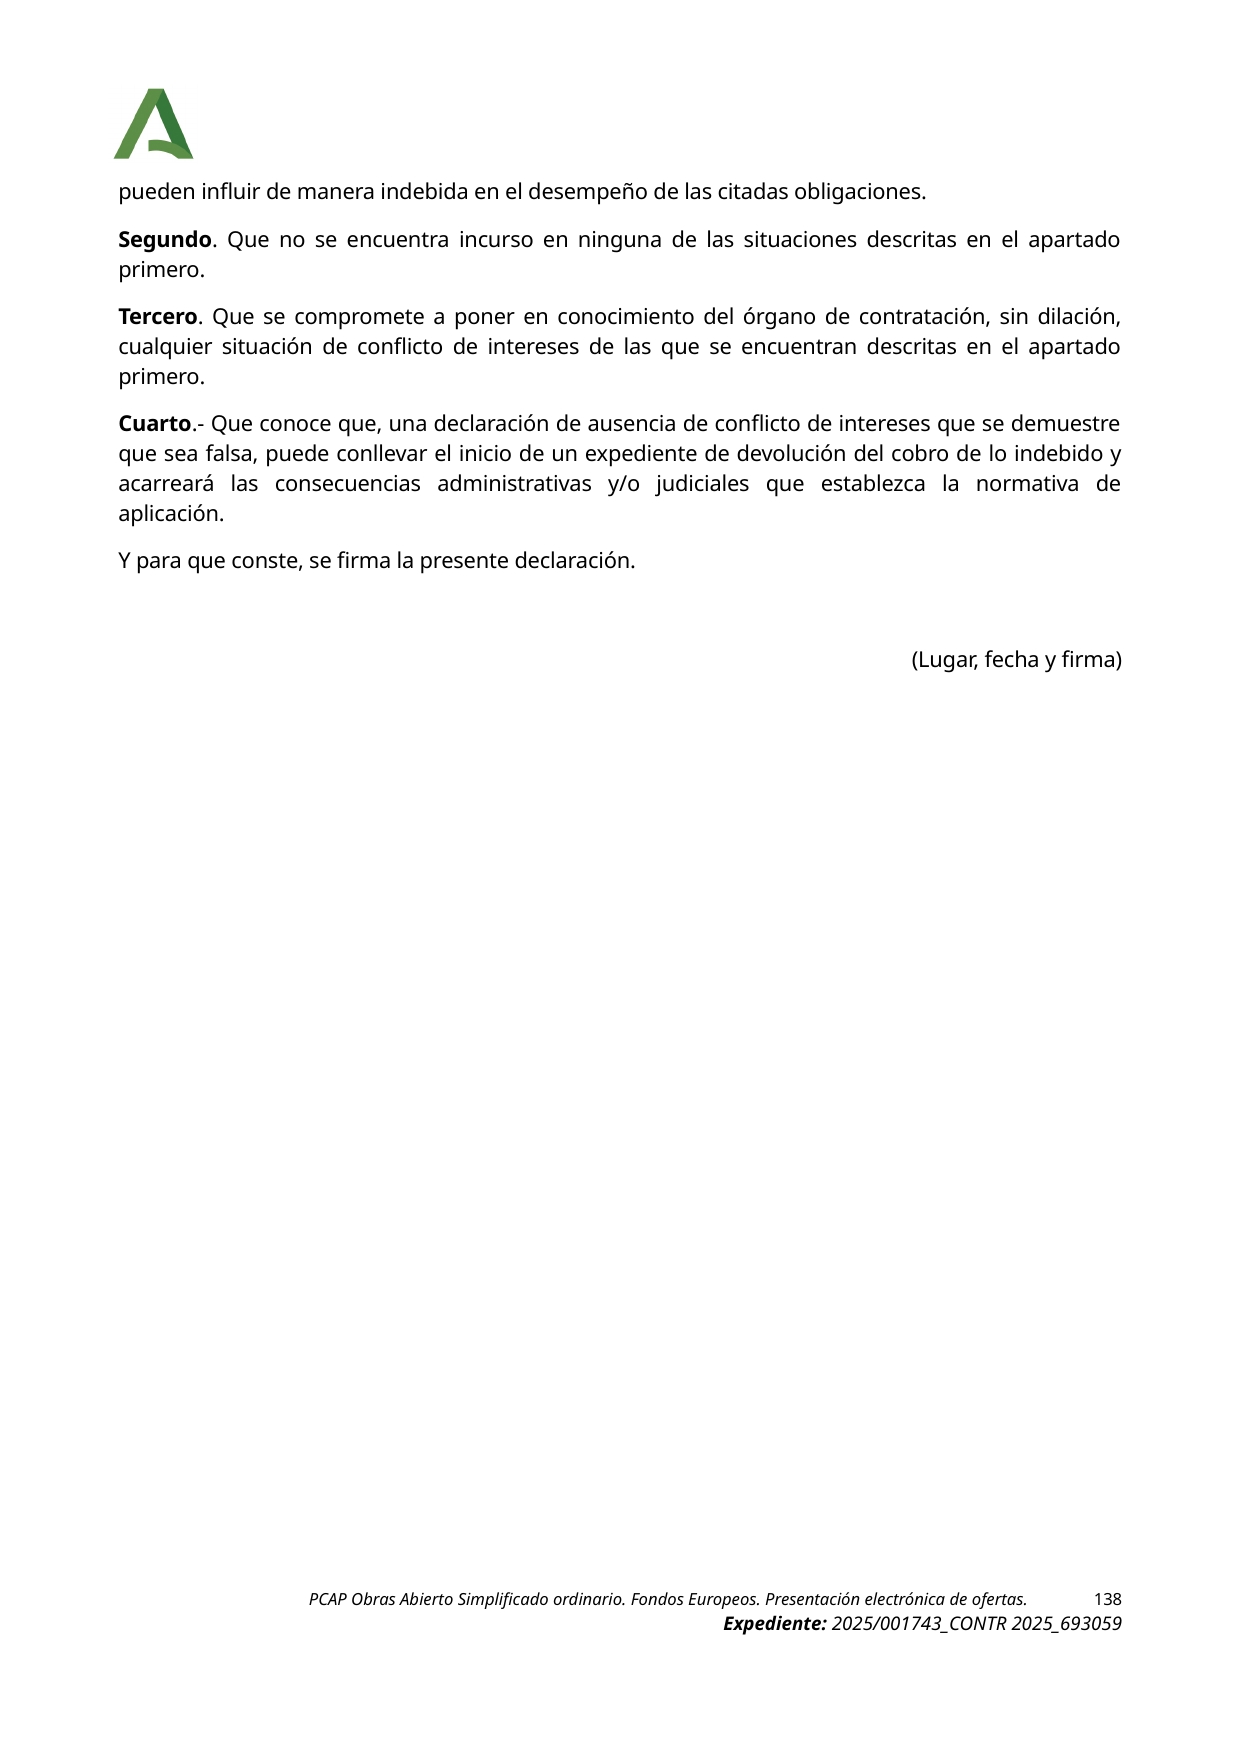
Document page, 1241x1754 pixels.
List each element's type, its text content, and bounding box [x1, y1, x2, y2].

text Segundo. Que no se encuentra incurso en ninguna de las situaciones descritas en el apartado primero. [118, 224, 1122, 283]
text Y para que conste, se firma la presente declaración. [118, 545, 1122, 575]
text Cuarto.- Que conoce que, una declaración de ausencia de conflicto de intereses que se demuestre que sea falsa, puede conllevar el inicio de un expediente de devolución del cobro de lo indebido y acarreará las consecuencias administrativas y/o judiciales que establezca la normativa de aplicación. [118, 408, 1122, 527]
picture [109, 84, 198, 163]
list pueden influir de manera indebida en el desempeño de las citadas obligaciones. [118, 176, 1122, 206]
text (Lugar, fecha y firma) [118, 644, 1122, 674]
text Tercero. Que se compromete a poner en conocimiento del órgano de contratación, sin dilación, cualquier situación de conflicto de intereses de las que se encuentran descritas en el apartado primero. [118, 301, 1122, 391]
